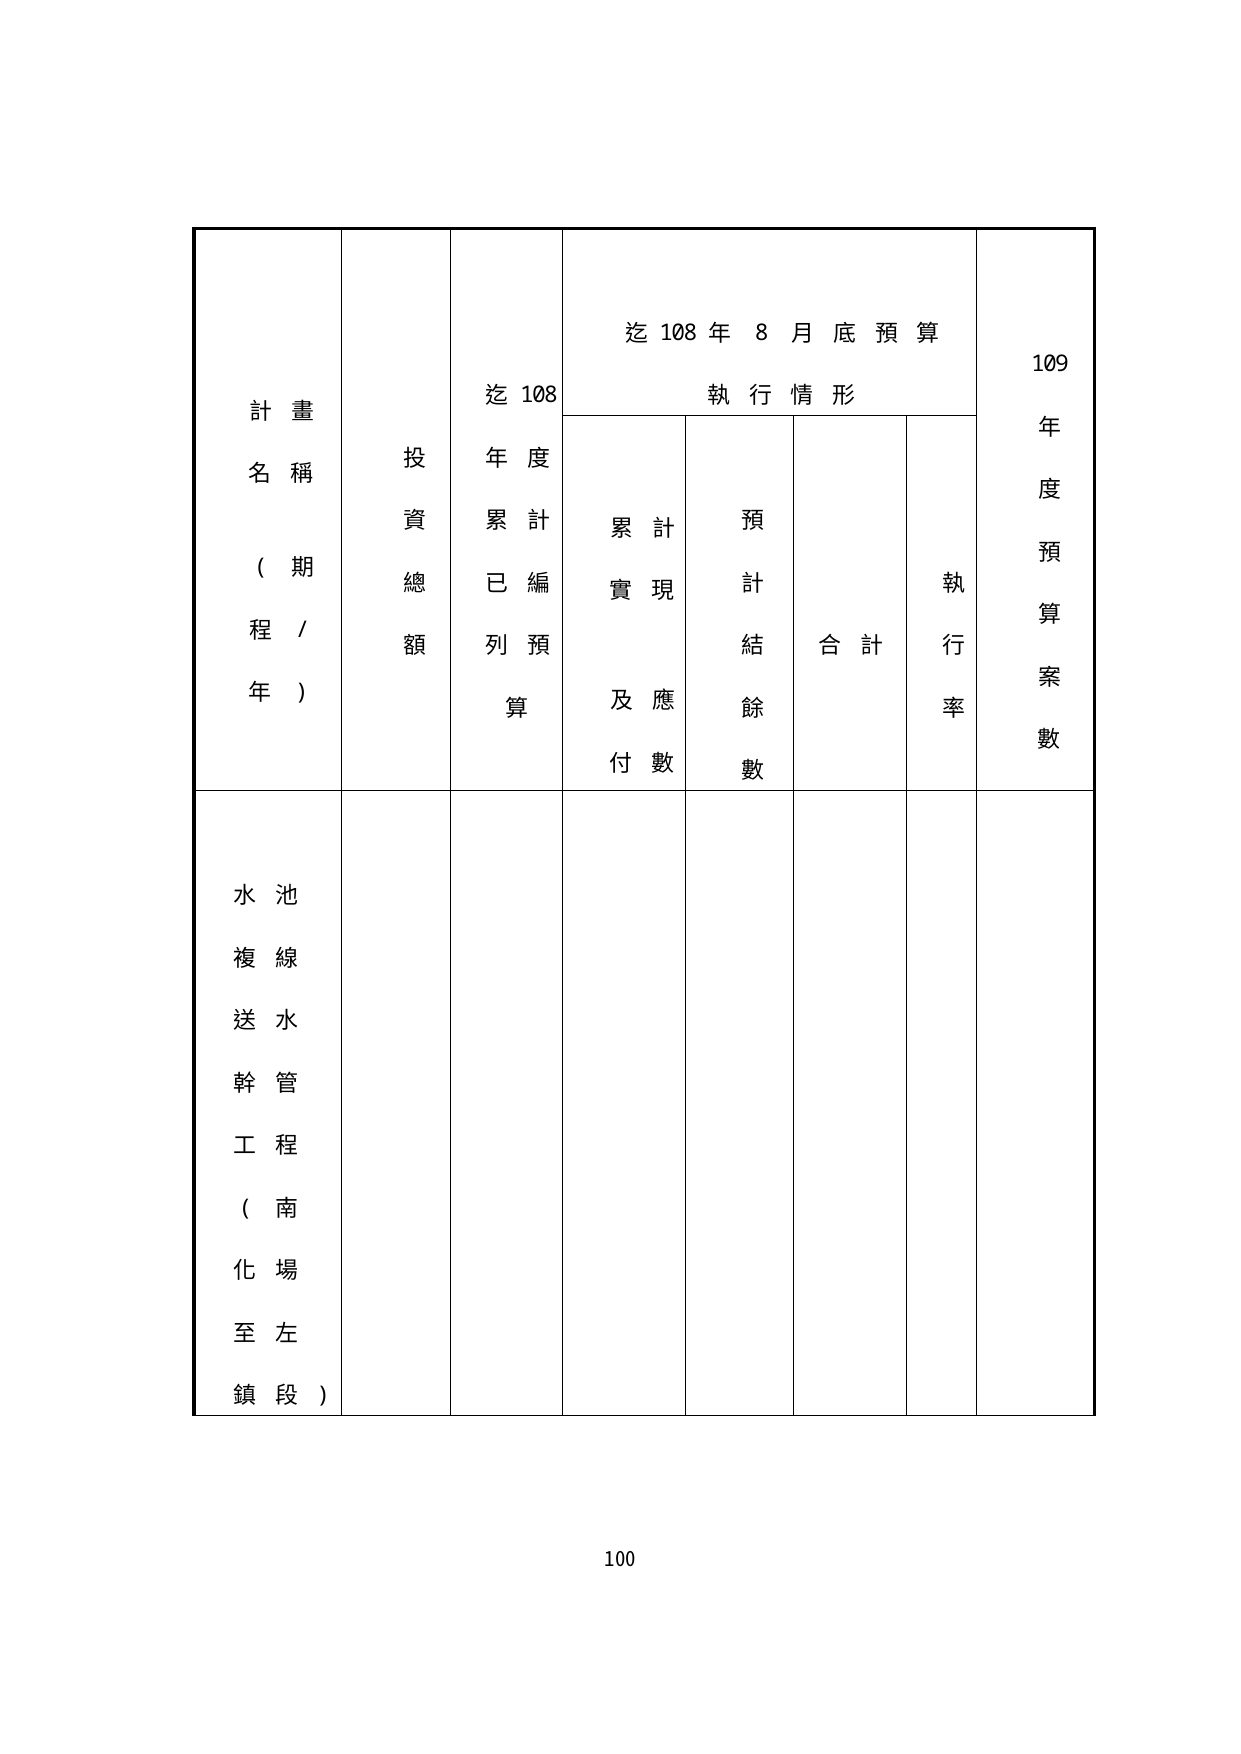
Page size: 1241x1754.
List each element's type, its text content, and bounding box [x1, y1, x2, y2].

table_cell 累計實現 及應付數 [563, 416, 685, 790]
table_cell [563, 791, 685, 1415]
table_cell [686, 791, 793, 1415]
table_cell [342, 791, 450, 1415]
table_header 迄108年度累計已編列預算 [451, 230, 562, 790]
table_cell [451, 791, 562, 1415]
table_cell [794, 791, 906, 1415]
table_cell 預計 結餘數 [686, 416, 793, 790]
table_cell 水池複線送水幹管工程(南化場至左鎮段) [196, 791, 341, 1415]
table_header 109年度預算案數 [977, 230, 1093, 790]
table_header 計畫名稱 (期程/年) [196, 230, 341, 790]
table_header 投資總額 [342, 230, 450, 790]
table_cell 合計 [794, 416, 906, 790]
table_header 迄108年8月底預算執行情形 [563, 230, 976, 415]
table_cell 執行率 [907, 416, 976, 790]
table_cell [977, 791, 1093, 1415]
table_cell [907, 791, 976, 1415]
